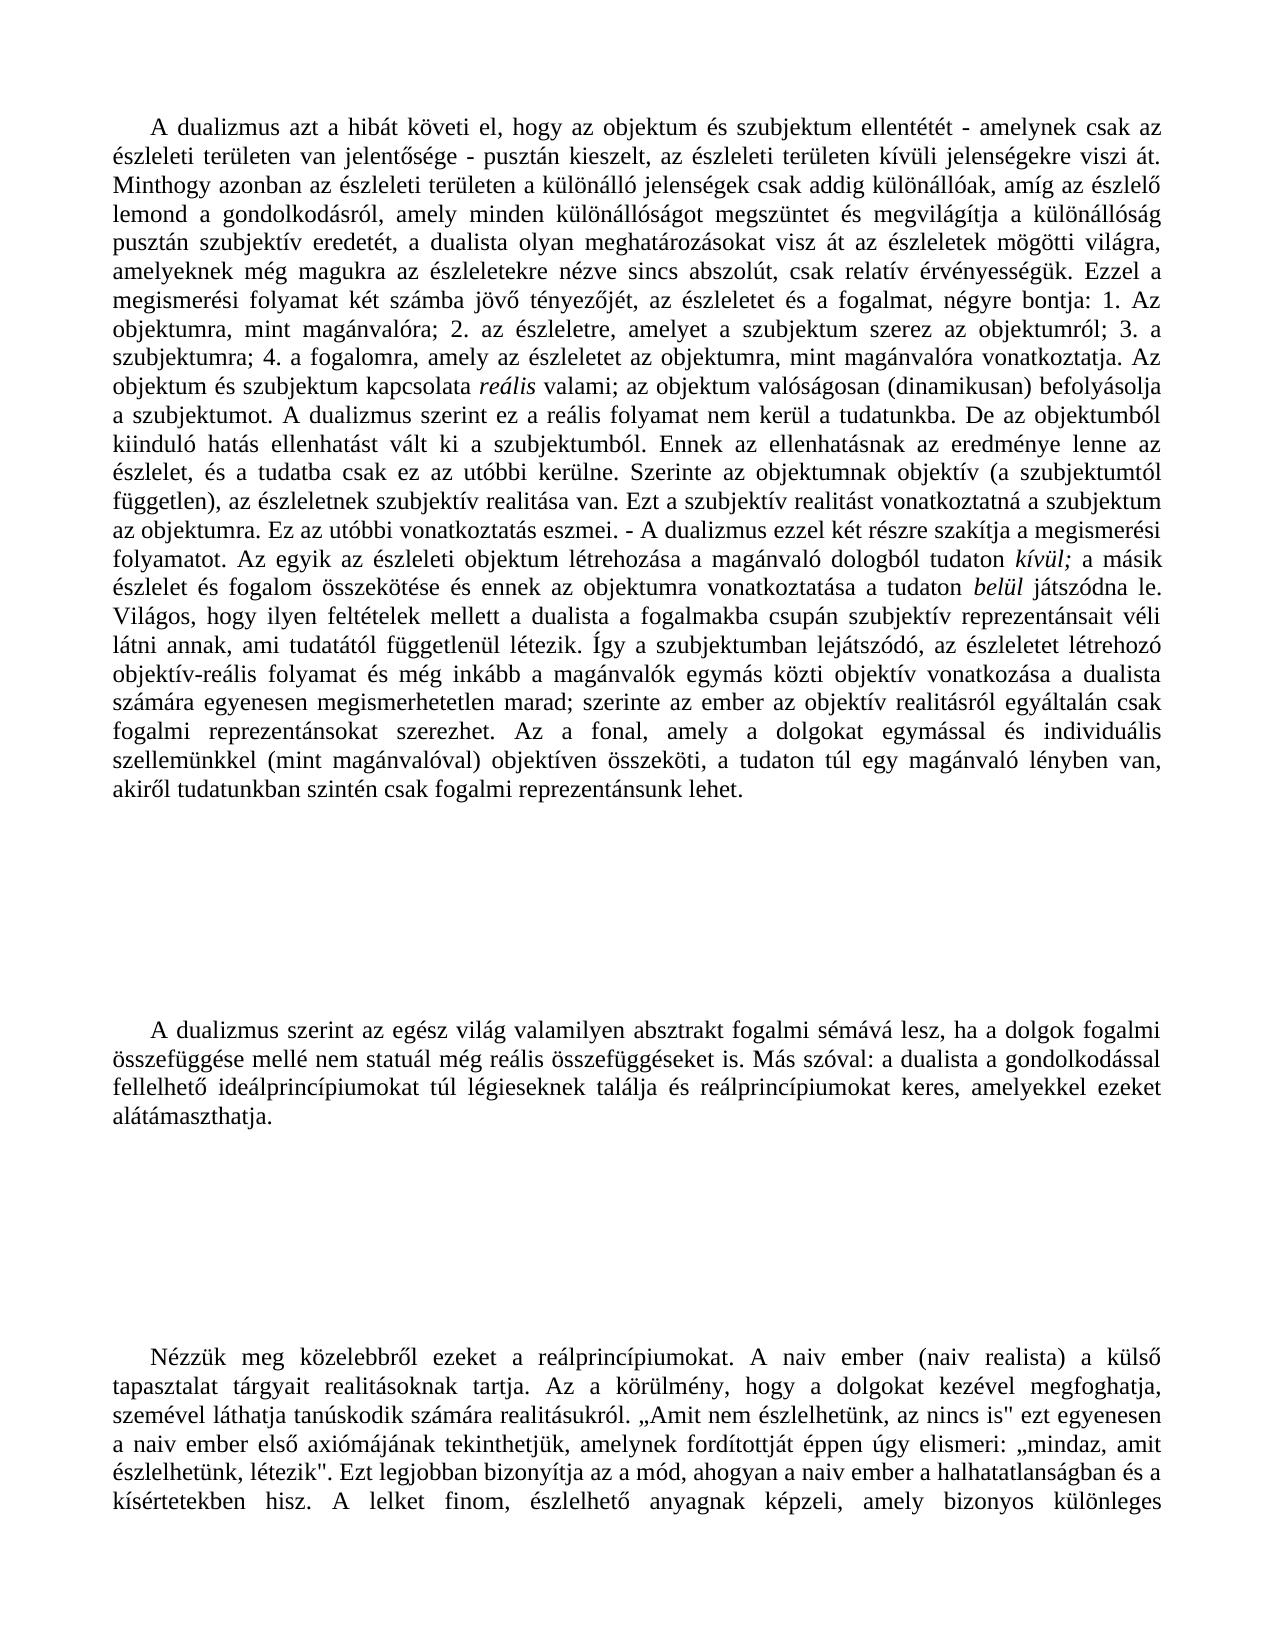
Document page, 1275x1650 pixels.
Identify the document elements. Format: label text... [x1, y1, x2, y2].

text A dualizmus azt a hibát követi el, hogy az objektum és szubjektum ellentétét - amelynek csak az észleleti területen van jelentősége - pusztán kieszelt, az észleleti területen kívüli jelenségekre viszi át. Minthogy azonban az észleleti területen a különálló jelenségek csak addig különállóak, amíg az észlelő lemond a gondolkodásról, amely minden különállóságot megszüntet és megvilágítja a különállóság pusztán szubjektív eredetét, a dualista olyan meghatározásokat visz át az észleletek mögötti világra, amelyeknek még magukra az észleletekre nézve sincs abszolút, csak relatív érvényességük. Ezzel a megismerési folyamat két számba jövő tényezőjét, az észleletet és a fogalmat, négyre bontja: 1. Az objektumra, mint magánvalóra; 2. az észleletre, amelyet a szubjektum szerez az objektumról; 3. a szubjektumra; 4. a fogalomra, amely az észleletet az objektumra, mint magánvalóra vonatkoztatja. Az objektum és szubjektum kapcsolata reális valami; az objektum valóságosan (dinamikusan) befolyásolja a szubjektumot. A dualizmus szerint ez a reális folyamat nem kerül a tudatunkba. De az objektumból kiinduló hatás ellenhatást vált ki a szubjektumból. Ennek az ellenhatásnak az eredménye lenne az észlelet, és a tudatba csak ez az utóbbi kerülne. Szerinte az objektumnak objektív (a szubjektumtól független), az észleletnek szubjektív realitása van. Ezt a szubjektív realitást vonatkoztatná a szubjektum az objektumra. Ez az utóbbi vonatkoztatás eszmei. - A dualizmus ezzel két részre szakítja a megismerési folyamatot. Az egyik az észleleti objektum létrehozása a magánvaló dologból tudaton kívül; a másik észlelet és fogalom összekötése és ennek az objektumra vonatkoztatása a tudaton belül játszódna le. Világos, hogy ilyen feltételek mellett a dualista a fogalmakba csupán szubjektív reprezentánsait véli látni annak, ami tudatától függetlenül létezik. Így a szubjektumban lejátszódó, az észleletet létrehozó objektív-reális folyamat és még inkább a magánvalók egymás közti objektív vonatkozása a dualista számára egyenesen megismerhetetlen marad; szerinte az ember az objektív realitásról egyáltalán csak fogalmi reprezentánsokat szerezhet. Az a fonal, amely a dolgokat egymással és individuális szellemünkkel (mint magánvalóval) objektíven összeköti, a tudaton túl egy magánvaló lényben van, akiről tudatunkban szintén csak fogalmi reprezentánsunk lehet. [112, 112, 1162, 802]
text A dualizmus szerint az egész világ valamilyen absztrakt fogalmi sémává lesz, ha a dolgok fogalmi összefüggése mellé nem statuál még reális összefüggéseket is. Más szóval: a dualista a gondolkodással fellelhető ideálprincípiumokat túl légieseknek találja és reálprincípiumokat keres, amelyekkel ezeket alátámaszthatja. [112, 1015, 1162, 1130]
text Nézzük meg közelebbről ezeket a reálprincípiumokat. A naiv ember (naiv realista) a külső tapasztalat tárgyait realitásoknak tartja. Az a körülmény, hogy a dolgokat kezével megfoghatja, szemével láthatja tanúskodik számára realitásukról. „Amit nem észlelhetünk, az nincs is" ezt egyenesen a naiv ember első axiómájának tekinthetjük, amelynek fordítottját éppen úgy elismeri: „mindaz, amit észlelhetünk, létezik". Ezt legjobban bizonyítja az a mód, ahogyan a naiv ember a halhatatlanságban és a kísértetekben hisz. A lelket finom, észlelhető anyagnak képzeli, amely bizonyos különleges [112, 1342, 1162, 1515]
